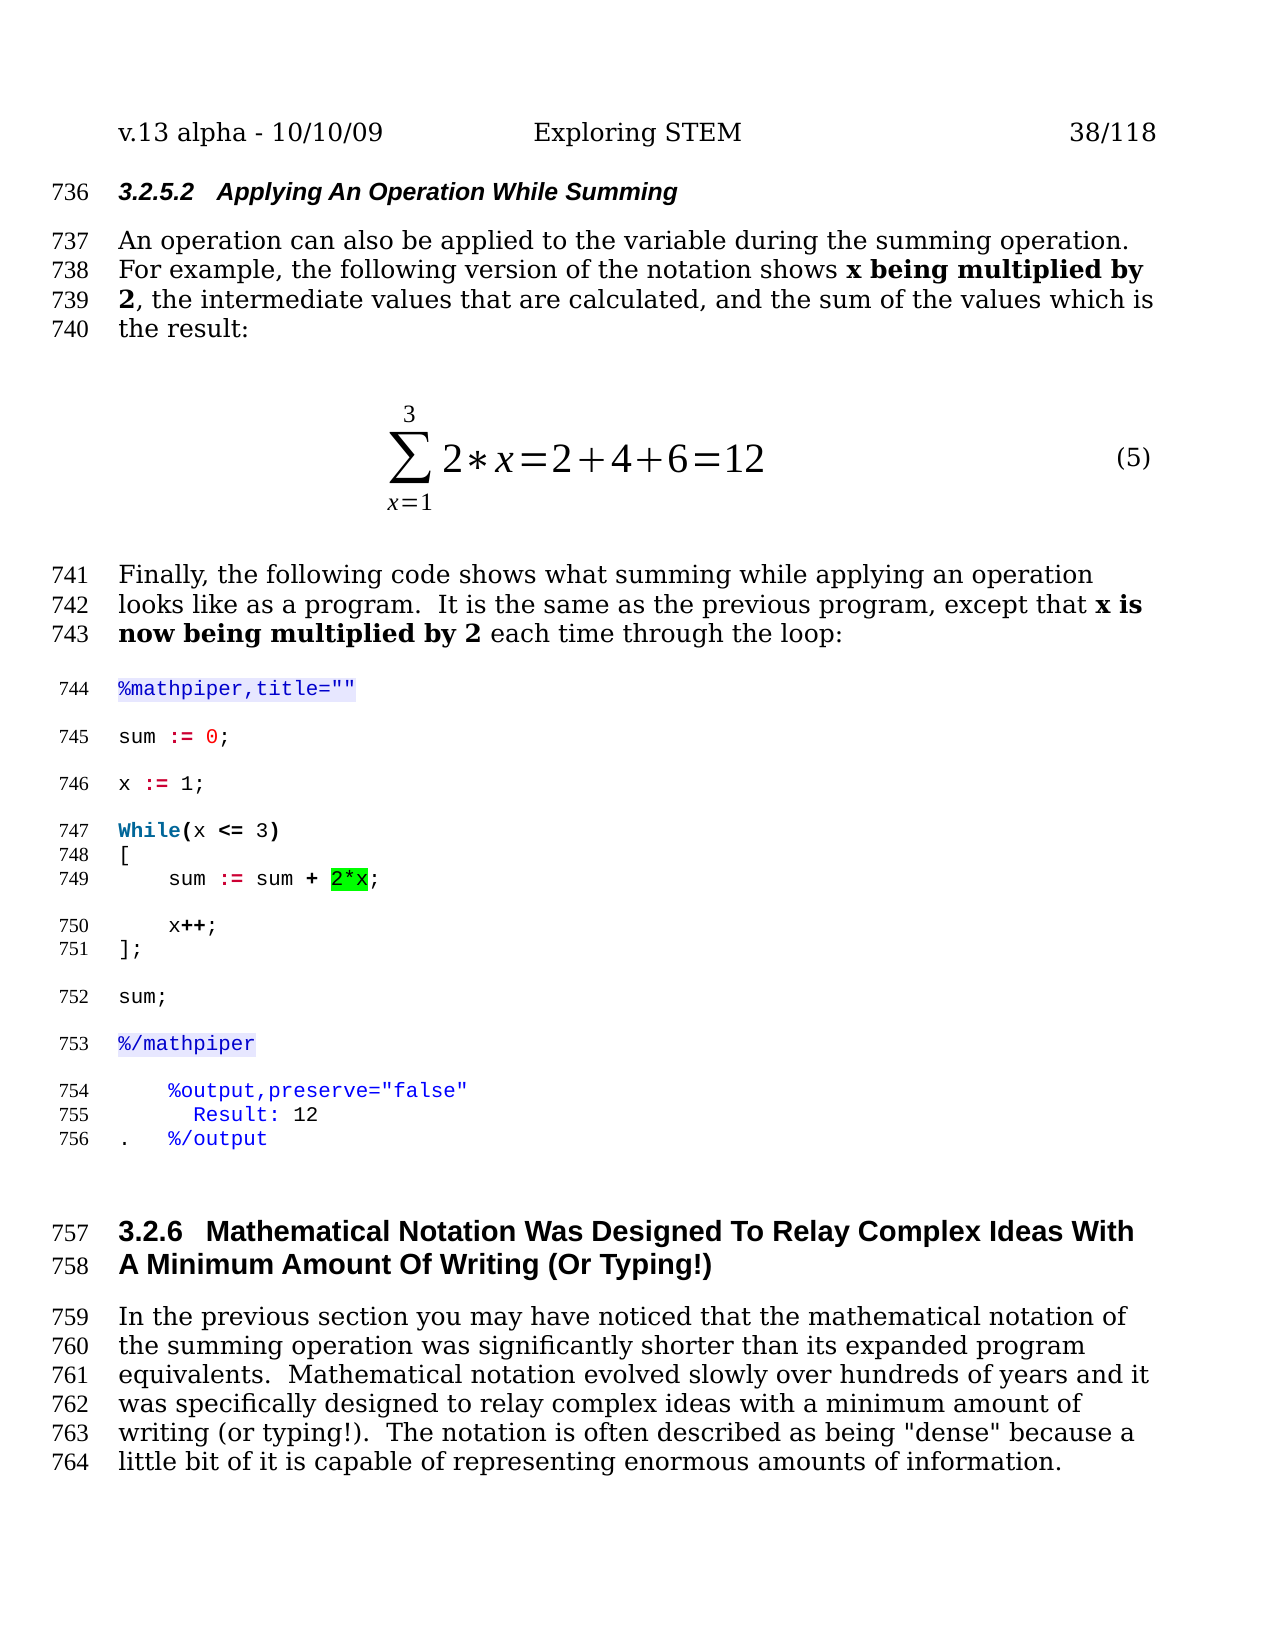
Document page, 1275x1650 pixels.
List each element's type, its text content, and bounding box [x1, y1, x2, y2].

text Finally, the following code shows what summing while applying an operation looks like as a program. It is the same as the previous program, except that x is now being multiplied by 2 each time through the loop: [118, 561, 1157, 649]
text In the previous section you may have noticed that the mathematical notation of the summing operation was significantly shorter than its expanded program equivalents. Mathematical notation evolved slowly over hundreds of years and it was specifically designed to relay complex ideas with a minimum amount of writing (or typing!). The notation is often described as being "dense" because a little bit of it is capable of representing enormous amounts of information. [118, 1302, 1157, 1477]
text sum := 0; [118, 726, 1157, 749]
subtitle Applying An Operation While Summing [118, 177, 1157, 205]
text x++; [118, 915, 1157, 938]
text %/mathpiper [118, 1033, 1157, 1057]
text . %/output [118, 1128, 1157, 1151]
text Result: 12 [118, 1104, 1157, 1128]
text sum; [118, 986, 1157, 1009]
text While(x <= 3) [118, 820, 1157, 844]
text %output,preserve="false" [118, 1080, 1157, 1104]
text sum := sum + 2*x; [118, 867, 1157, 891]
subtitle Mathematical Notation Was Designed To Relay Complex Ideas With A Minimum Amount Of Writing (Or Typing!) [118, 1214, 1157, 1281]
table_header (5) [1041, 394, 1157, 523]
text ]; [118, 938, 1157, 962]
table_header [118, 394, 1041, 523]
text [ [118, 844, 1157, 867]
text An operation can also be applied to the variable during the summing operation. For example, the following version of the notation shows x being multiplied by 2, the intermediate values that are calculated, and the sum of the values which is the result: [118, 226, 1157, 343]
text x := 1; [118, 773, 1157, 797]
text %mathpiper,title="" [118, 678, 1157, 702]
